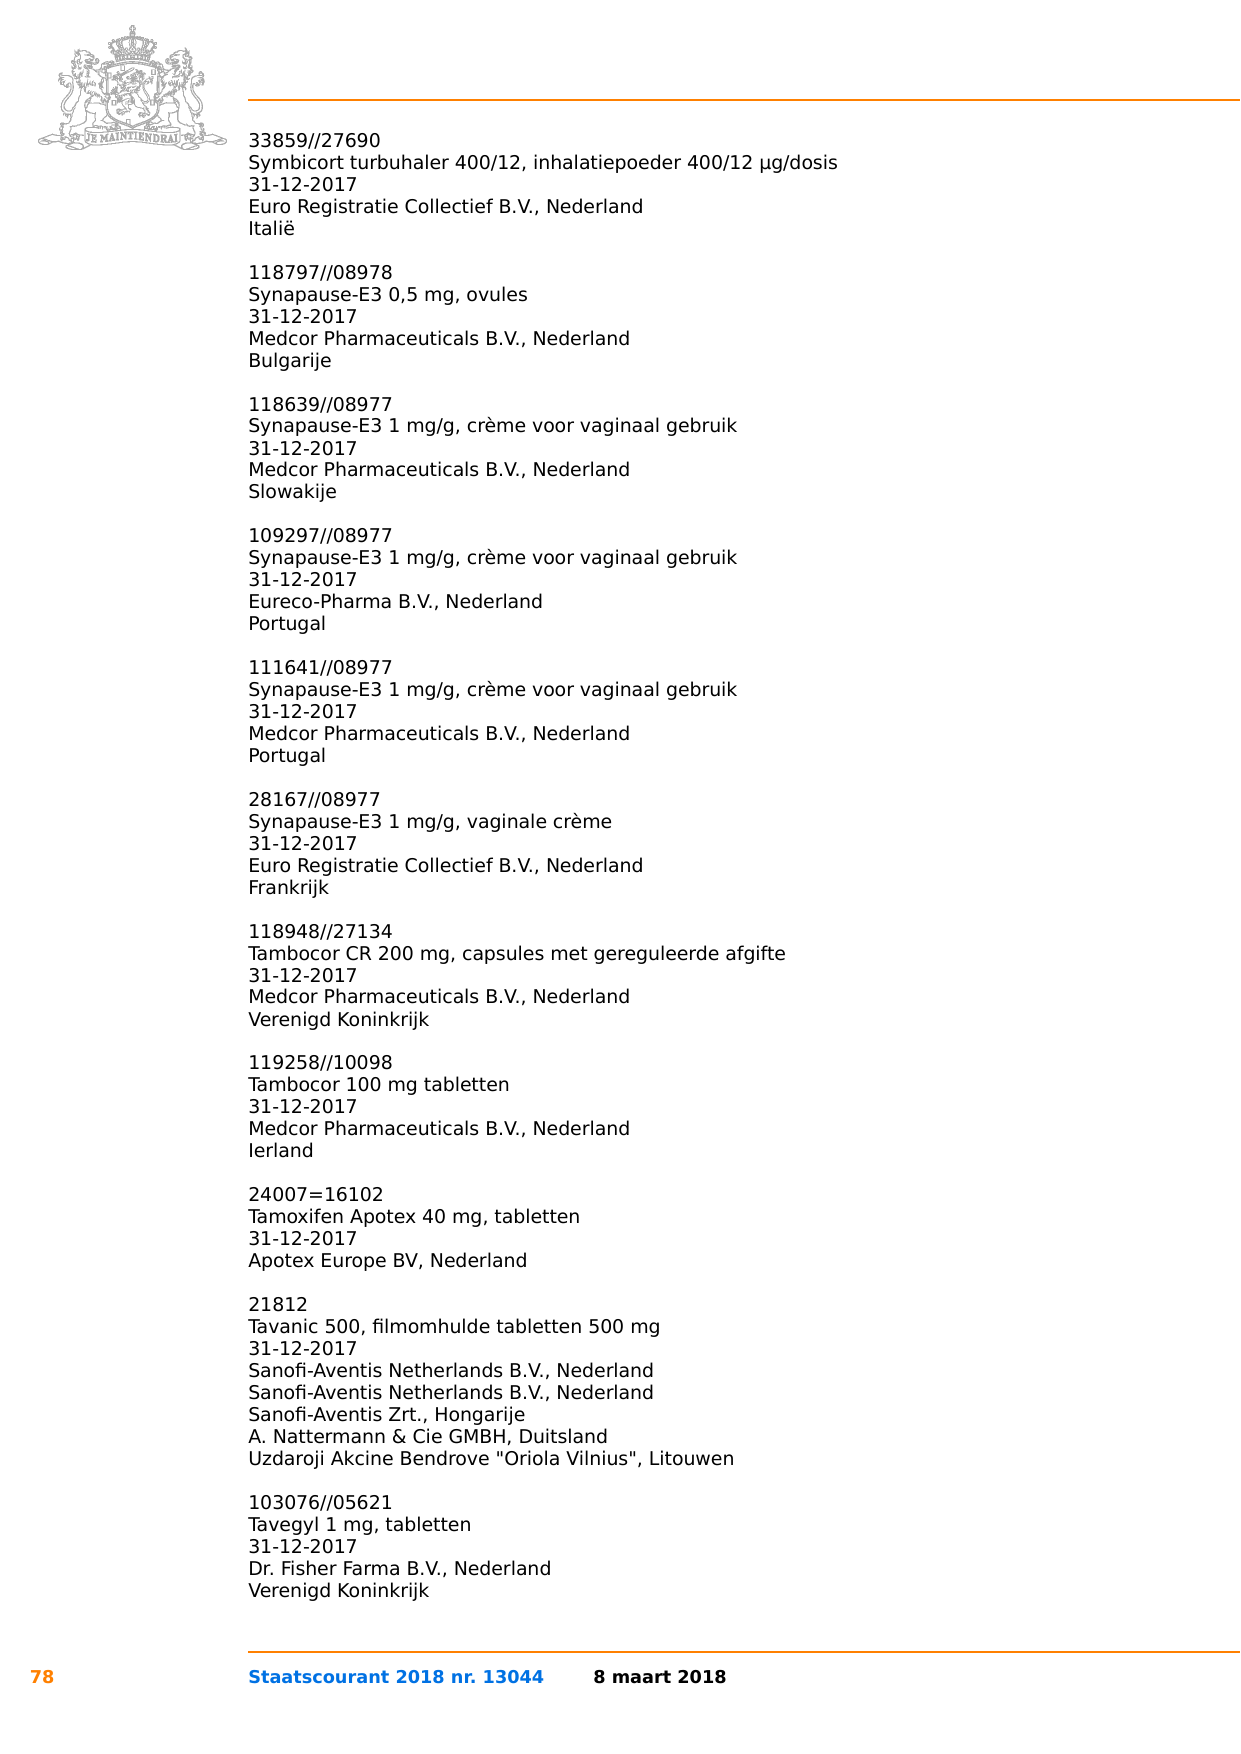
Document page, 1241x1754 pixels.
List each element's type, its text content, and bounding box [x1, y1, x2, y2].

text Portugal [248, 613, 1163, 635]
text Euro Registratie Collectief B.V., Nederland [248, 196, 1163, 218]
text Frankrijk [248, 877, 1163, 899]
text Synapause-E3 1 mg/g, crème voor vaginaal gebruik [248, 415, 1163, 437]
text Tambocor 100 mg tabletten [248, 1074, 1163, 1096]
text 24007=16102 [248, 1184, 1163, 1206]
text Euro Registratie Collectief B.V., Nederland [248, 855, 1163, 877]
text Synapause-E3 0,5 mg, ovules [248, 284, 1163, 306]
text Tamoxifen Apotex 40 mg, tabletten [248, 1206, 1163, 1228]
text 31-12-2017 [248, 701, 1163, 723]
text Sanofi-Aventis Zrt., Hongarije [248, 1404, 1163, 1426]
text 31-12-2017 [248, 1338, 1163, 1360]
text 31-12-2017 [248, 964, 1163, 986]
text Synapause-E3 1 mg/g, crème voor vaginaal gebruik [248, 547, 1163, 569]
text Dr. Fisher Farma B.V., Nederland [248, 1557, 1163, 1579]
text 118797//08978 [248, 262, 1163, 284]
text Tavanic 500, filmomhulde tabletten 500 mg [248, 1316, 1163, 1338]
text Synapause-E3 1 mg/g, vaginale crème [248, 811, 1163, 833]
text 119258//10098 [248, 1052, 1163, 1074]
text Verenigd Koninkrijk [248, 1008, 1163, 1030]
text Ierland [248, 1140, 1163, 1162]
text Eureco-Pharma B.V., Nederland [248, 591, 1163, 613]
text 21812 [248, 1294, 1163, 1316]
text Synapause-E3 1 mg/g, crème voor vaginaal gebruik [248, 679, 1163, 701]
text 31-12-2017 [248, 306, 1163, 328]
text 118639//08977 [248, 393, 1163, 415]
text Sanofi-Aventis Netherlands B.V., Nederland [248, 1382, 1163, 1404]
text 31-12-2017 [248, 1536, 1163, 1557]
text Medcor Pharmaceuticals B.V., Nederland [248, 328, 1163, 349]
text 31-12-2017 [248, 1228, 1163, 1250]
text 31-12-2017 [248, 437, 1163, 459]
text 31-12-2017 [248, 569, 1163, 591]
text Bulgarije [248, 349, 1163, 372]
text Italië [248, 218, 1163, 240]
text 28167//08977 [248, 789, 1163, 811]
text 31-12-2017 [248, 1096, 1163, 1118]
text Tavegyl 1 mg, tabletten [248, 1513, 1163, 1536]
text 111641//08977 [248, 657, 1163, 679]
text Medcor Pharmaceuticals B.V., Nederland [248, 1118, 1163, 1140]
text Symbicort turbuhaler 400/12, inhalatiepoeder 400/12 µg/dosis [248, 152, 1163, 174]
text 103076//05621 [248, 1492, 1163, 1513]
text Slowakije [248, 481, 1163, 503]
text Apotex Europe BV, Nederland [248, 1250, 1163, 1272]
picture [38, 25, 227, 150]
text Uzdaroji Akcine Bendrove "Oriola Vilnius", Litouwen [248, 1448, 1163, 1470]
text Tambocor CR 200 mg, capsules met gereguleerde afgifte [248, 942, 1163, 964]
text Sanofi-Aventis Netherlands B.V., Nederland [248, 1360, 1163, 1382]
text A. Nattermann & Cie GMBH, Duitsland [248, 1426, 1163, 1448]
text Medcor Pharmaceuticals B.V., Nederland [248, 723, 1163, 745]
text 31-12-2017 [248, 174, 1163, 196]
text Medcor Pharmaceuticals B.V., Nederland [248, 986, 1163, 1008]
text 118948//27134 [248, 921, 1163, 942]
text 31-12-2017 [248, 833, 1163, 855]
text Medcor Pharmaceuticals B.V., Nederland [248, 459, 1163, 481]
text 109297//08977 [248, 525, 1163, 547]
text 33859//27690 [248, 130, 1163, 152]
text Verenigd Koninkrijk [248, 1579, 1163, 1601]
text Portugal [248, 745, 1163, 767]
